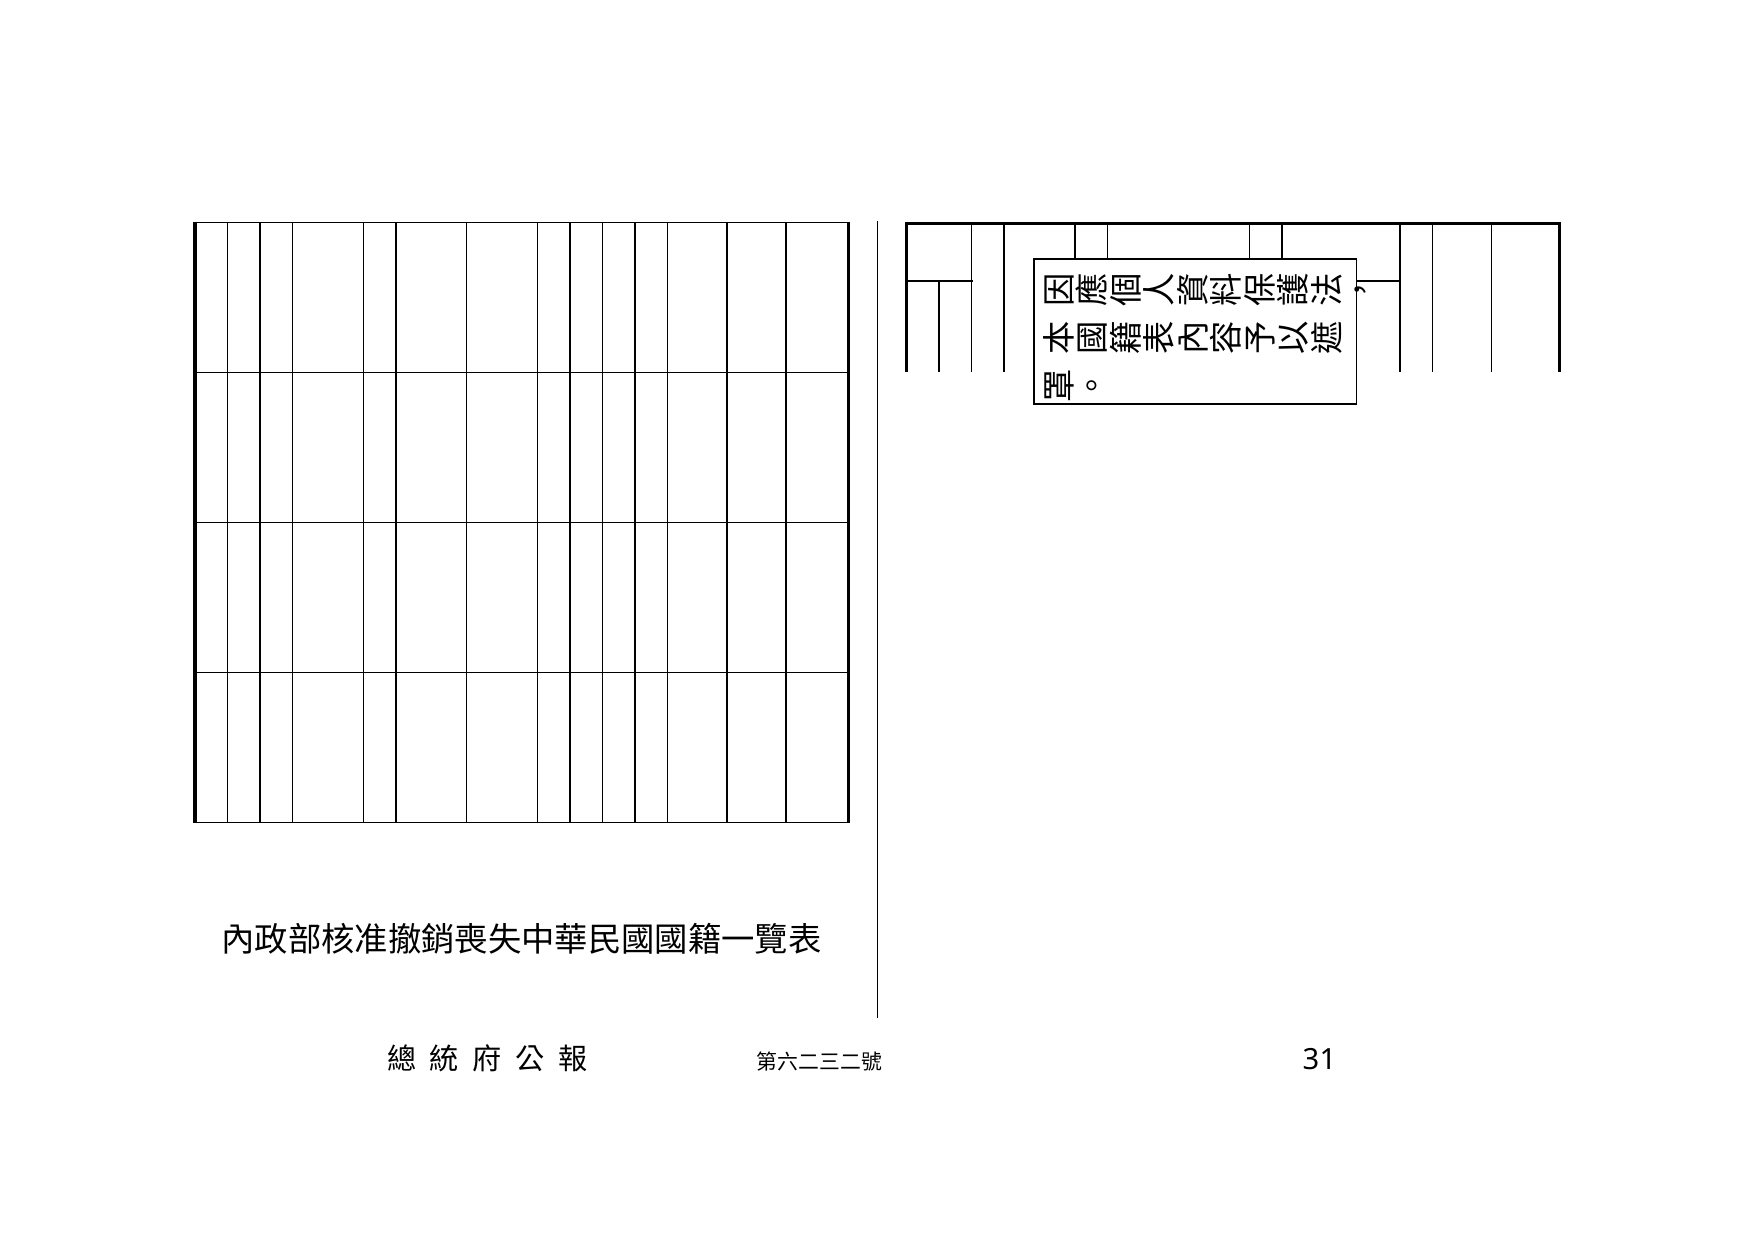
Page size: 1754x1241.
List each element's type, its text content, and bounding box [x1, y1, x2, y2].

table_cell [467, 223, 490, 372]
table_cell [228, 523, 259, 672]
table_cell [228, 223, 259, 372]
table_header [972, 225, 1003, 372]
table_cell [756, 523, 785, 672]
table_cell [293, 673, 316, 822]
table_cell [316, 373, 339, 522]
table_cell [364, 373, 395, 522]
table_cell [490, 223, 514, 372]
table_cell [538, 223, 569, 372]
table_cell [1357, 282, 1399, 372]
table_cell [316, 673, 339, 822]
table_header [908, 225, 971, 280]
table_cell [514, 373, 537, 522]
table_cell [756, 223, 785, 372]
table_cell [787, 673, 816, 822]
table_cell [697, 523, 726, 672]
table_cell [340, 223, 363, 372]
table_cell [261, 523, 292, 672]
table_cell [340, 373, 363, 522]
table_cell [490, 373, 514, 522]
table_cell [397, 673, 419, 822]
table_cell [816, 673, 847, 822]
table_cell [787, 523, 816, 672]
table_cell [431, 373, 466, 522]
table_cell [364, 523, 395, 672]
table_cell [467, 673, 490, 822]
table_cell [603, 523, 634, 672]
table_cell [538, 673, 569, 822]
table_cell [443, 523, 466, 672]
table_cell [668, 223, 697, 372]
table_cell [467, 523, 490, 672]
table_cell [816, 373, 847, 522]
table_header [1401, 225, 1432, 372]
table_cell [443, 673, 466, 822]
table_cell [419, 223, 443, 372]
table_cell [261, 673, 292, 822]
table_cell [697, 373, 726, 522]
table_cell [228, 673, 259, 822]
table_cell [514, 673, 537, 822]
table_cell [397, 373, 431, 522]
table_cell [603, 673, 634, 822]
table_cell [197, 223, 227, 372]
table_cell [603, 373, 634, 522]
table_cell [728, 523, 756, 672]
table_header [1492, 225, 1558, 372]
table_header [1076, 225, 1107, 258]
table_cell [197, 673, 227, 822]
table_cell [668, 373, 697, 522]
table_cell [697, 673, 726, 822]
table_cell [197, 373, 227, 522]
table_cell [816, 223, 847, 372]
table_header [1250, 225, 1281, 258]
table_cell [514, 523, 537, 672]
table_cell [571, 523, 602, 672]
table_cell [756, 373, 785, 522]
table_cell [636, 673, 667, 822]
table_header [1108, 225, 1249, 258]
table_cell [940, 282, 971, 372]
table_cell [571, 673, 602, 822]
table_cell [397, 223, 419, 372]
table_cell [668, 523, 697, 672]
table_cell [340, 523, 363, 672]
table_cell [490, 673, 514, 822]
table_cell [697, 223, 726, 372]
table_cell [490, 523, 514, 672]
table_cell [636, 373, 667, 522]
table_cell [787, 223, 816, 372]
table_cell [538, 523, 569, 672]
table_cell [514, 223, 537, 372]
table_header [1005, 225, 1074, 372]
table_cell [571, 373, 602, 522]
table_cell [293, 523, 316, 672]
table_cell [340, 673, 363, 822]
table_cell [467, 373, 490, 522]
table_cell [668, 673, 697, 822]
table_cell [571, 223, 602, 372]
table_cell [261, 373, 292, 522]
text 內政部核准撤銷喪失中華民國國籍一覽表 [195, 867, 847, 973]
table_cell [197, 523, 227, 672]
table_cell [316, 223, 339, 372]
table_cell [728, 673, 756, 822]
table_cell [293, 373, 316, 522]
table_cell [756, 673, 785, 822]
table_cell [419, 673, 443, 822]
table_cell [419, 523, 443, 672]
table_cell [443, 223, 466, 372]
table_cell [261, 223, 292, 372]
table_cell [728, 373, 756, 522]
table_cell [816, 523, 847, 672]
table_cell [228, 373, 259, 522]
table_cell [636, 223, 667, 372]
table_cell [908, 282, 938, 372]
table_cell [397, 523, 419, 672]
table_cell [364, 223, 395, 372]
table_cell [316, 523, 339, 672]
table_cell [787, 373, 816, 522]
table_cell [364, 673, 395, 822]
table_header [1433, 225, 1491, 372]
table_header [1283, 225, 1399, 280]
table_cell [603, 223, 634, 372]
table_cell [538, 373, 569, 522]
table_cell [728, 223, 756, 372]
table_cell [636, 523, 667, 672]
table_cell [293, 223, 316, 372]
